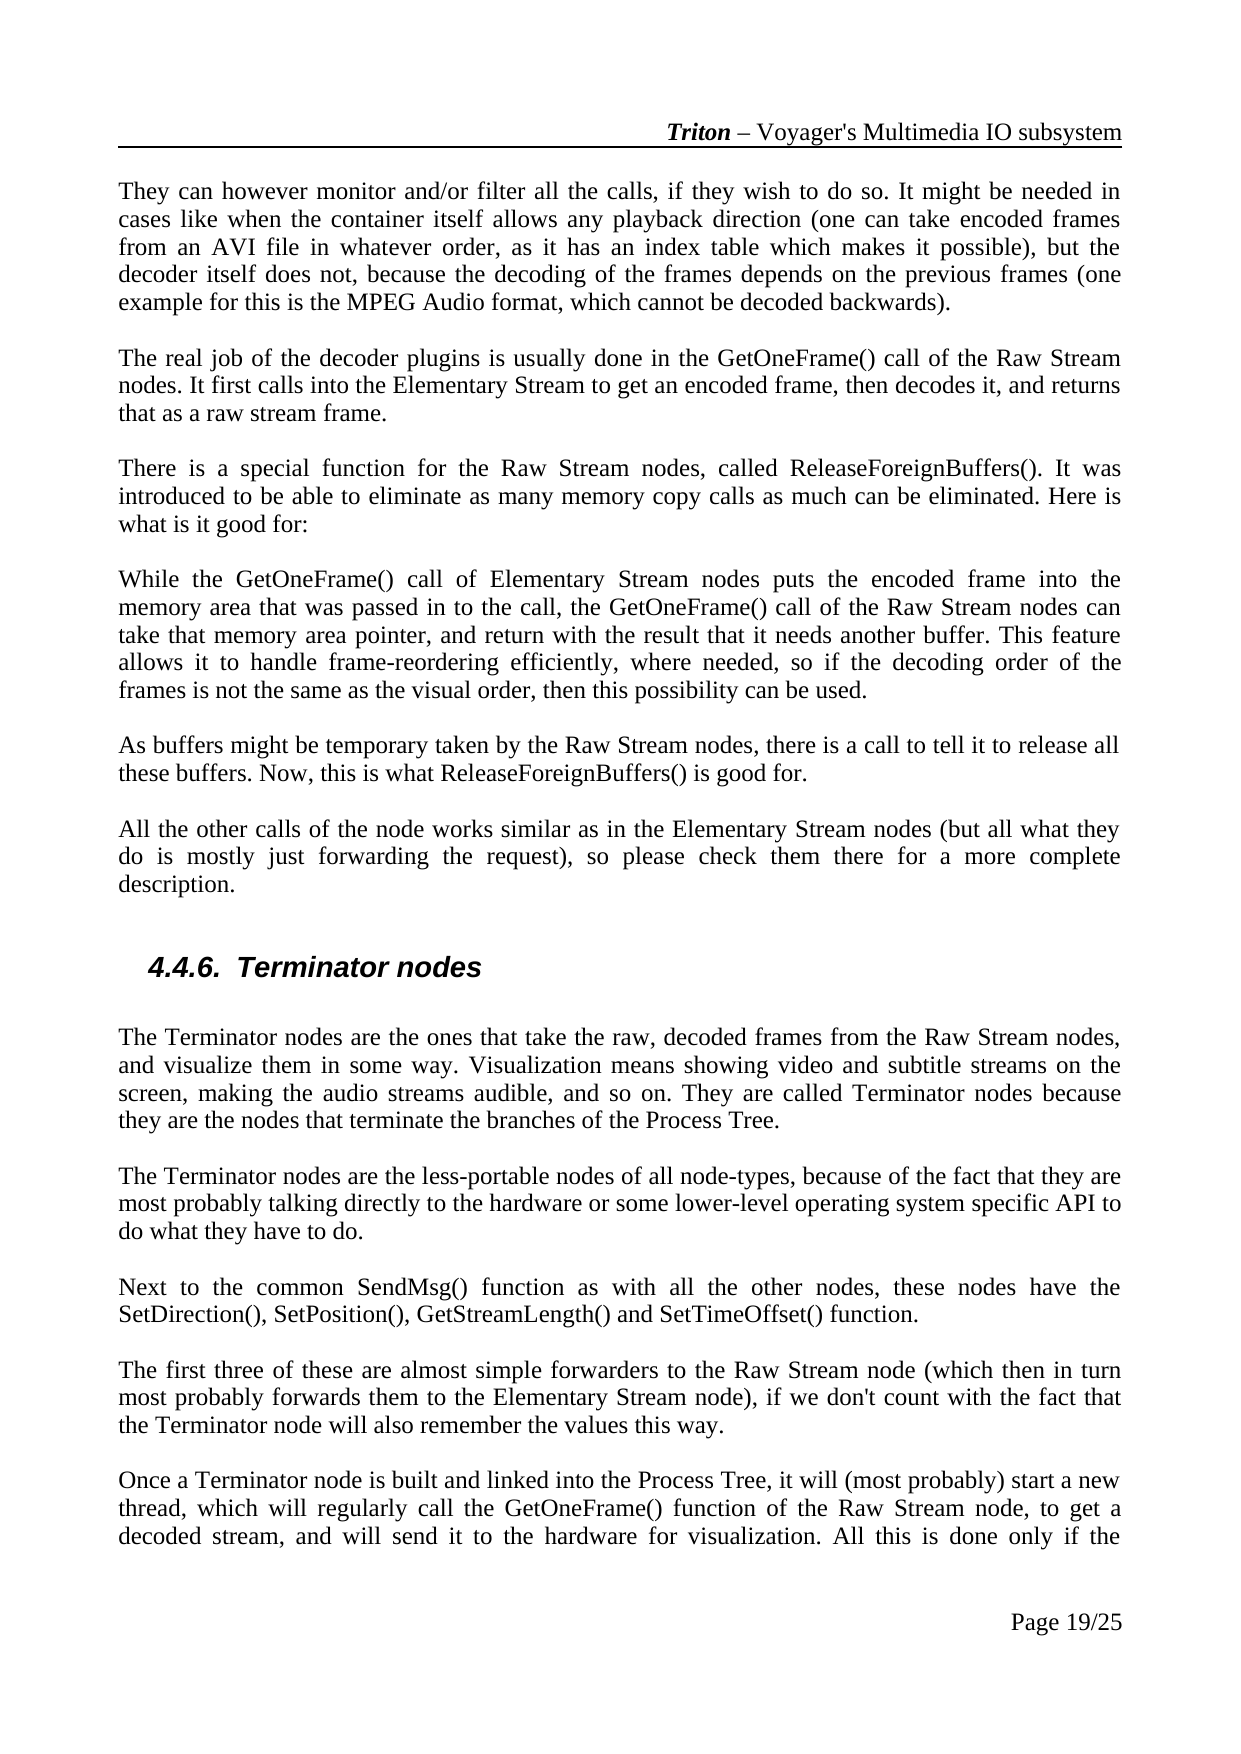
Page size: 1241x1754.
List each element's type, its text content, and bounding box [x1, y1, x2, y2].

text All the other calls of the node works similar as in the Elementary Stream nodes (but all what they do is mostly just forwarding the request), so please check them there for a more complete description. [118, 815, 1122, 898]
text They can however monitor and/or filter all the calls, if they wish to do so. It might be needed in cases like when the container itself allows any playback direction (one can take encoded frames from an AVI file in whatever order, as it has an index table which makes it possible), but the decoder itself does not, because the decoding of the frames depends on the previous frames (one example for this is the MPEG Audio format, which cannot be decoded backwards). [118, 177, 1122, 316]
text The Terminator nodes are the less-portable nodes of all node-types, because of the fact that they are most probably talking directly to the hardware or some lower-level operating system specific API to do what they have to do. [118, 1162, 1122, 1245]
text The first three of these are almost simple forwarders to the Raw Stream node (which then in turn most probably forwards them to the Elementary Stream node), if we don't count with the fact that the Terminator node will also remember the values this way. [118, 1356, 1122, 1439]
text Once a Terminator node is built and linked into the Process Tree, it will (most probably) start a new thread, which will regularly call the GetOneFrame() function of the Raw Stream node, to get a decoded stream, and will send it to the hardware for visualization. All this is done only if the [118, 1467, 1122, 1550]
text There is a special function for the Raw Stream nodes, called ReleaseForeignBuffers(). It was introduced to be able to eliminate as many memory copy calls as much can be eliminated. Here is what is it good for: [118, 454, 1122, 538]
subtitle Terminator nodes [148, 951, 1122, 983]
text While the GetOneFrame() call of Elementary Stream nodes puts the encoded frame into the memory area that was passed in to the call, the GetOneFrame() call of the Raw Stream nodes can take that memory area pointer, and return with the result that it needs another buffer. This feature allows it to handle frame-reordering efficiently, where needed, so if the decoding order of the frames is not the same as the visual order, then this possibility can be used. [118, 565, 1122, 704]
text The real job of the decoder plugins is usually done in the GetOneFrame() call of the Raw Stream nodes. It first calls into the Elementary Stream to get an encoded frame, then decodes it, and returns that as a raw stream frame. [118, 344, 1122, 427]
text Next to the common SendMsg() function as with all the other nodes, these nodes have the SetDirection(), SetPosition(), GetStreamLength() and SetTimeOffset() function. [118, 1273, 1122, 1328]
text The Terminator nodes are the ones that take the raw, decoded frames from the Raw Stream nodes, and visualize them in some way. Visualization means showing video and subtitle streams on the screen, making the audio streams audible, and so on. They are called Terminator nodes because they are the nodes that terminate the branches of the Process Tree. [118, 1023, 1122, 1134]
text As buffers might be temporary taken by the Raw Stream nodes, there is a call to tell it to release all these buffers. Now, this is what ReleaseForeignBuffers() is good for. [118, 732, 1122, 787]
